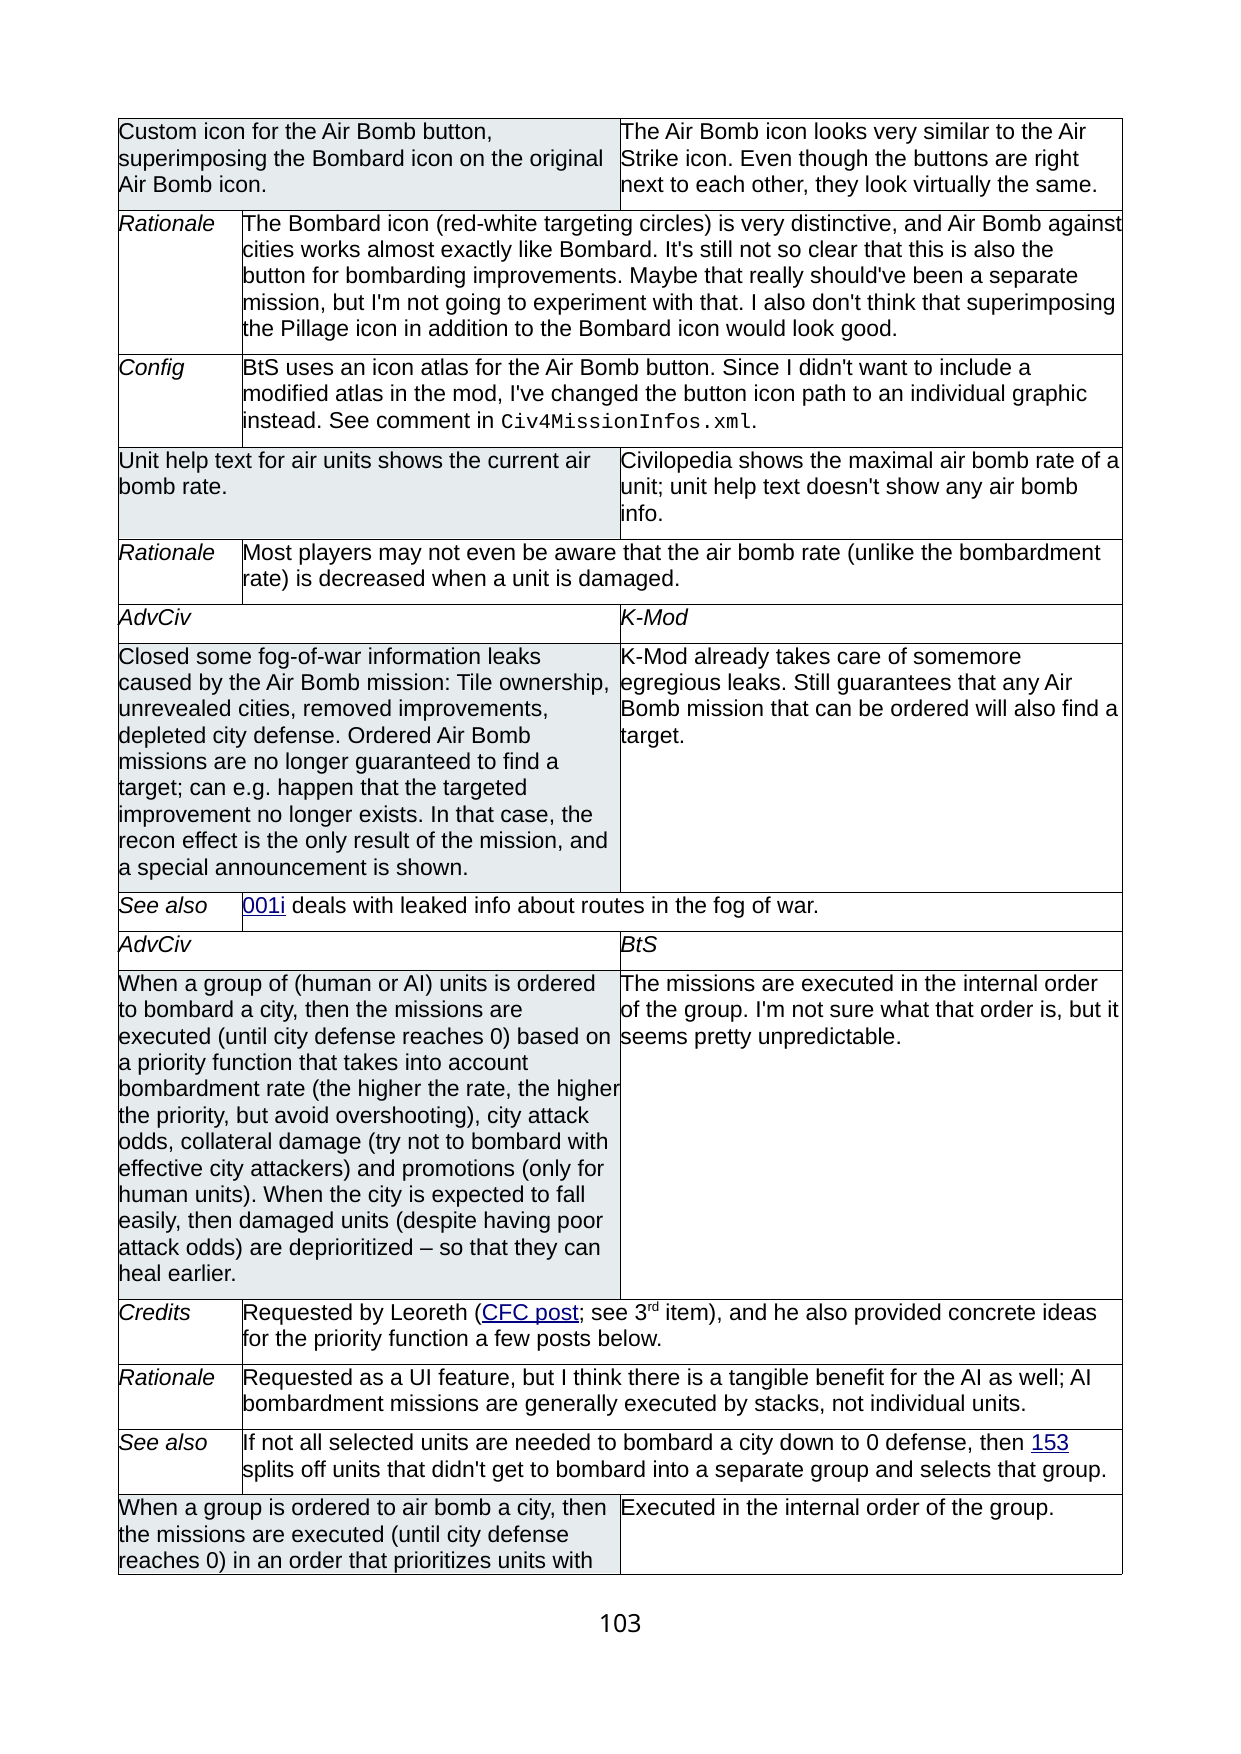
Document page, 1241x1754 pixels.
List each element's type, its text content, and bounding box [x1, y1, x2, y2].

table_cell Rationale [119, 211, 242, 354]
table_cell Unit help text for air units shows the current air bomb rate. [119, 448, 620, 538]
table_cell The Bombard icon (red-white targeting circles) is very distinctive, and Air Bomb against cities works almost exactly like Bombard. It's still not so clear that this is also the button for bombarding improvements. Maybe that really should've been a separate mission, but I'm not going to experiment with that. I also don't think that superimposing the Pillage icon in addition to the Bombard icon would look good. [243, 211, 1122, 354]
table_cell Requested as a UI feature, but I think there is a tangible benefit for the AI as well; AI bombardment missions are generally executed by stacks, not individual units. [243, 1365, 1122, 1429]
table_cell Rationale [119, 540, 242, 604]
table_cell K-Mod already takes care of somemore egregious leaks. Still guarantees that any Air Bomb mission that can be ordered will also find a target. [621, 644, 1122, 892]
table_cell The missions are executed in the internal order of the group. I'm not sure what that order is, but it seems pretty unpredictable. [621, 971, 1122, 1299]
table_cell When a group is ordered to air bomb a city, then the missions are executed (until city defense reaches 0) in an order that prioritizes units with [119, 1495, 620, 1573]
table_cell Requested by Leoreth (CFC post; see 3rd item), and he also provided concrete ideas for the priority function a few posts below. [243, 1300, 1122, 1364]
table_cell Custom icon for the Air Bomb button, superimposing the Bombard icon on the original Air Bomb icon. [119, 119, 620, 210]
table_cell Rationale [119, 1365, 242, 1429]
table_cell BtS uses an icon atlas for the Air Bomb button. Since I didn't want to include a modified atlas in the mod, I've changed the button icon path to an individual graphic instead. See comment in Civ4MissionInfos.xml. [243, 355, 1122, 447]
table_cell AdvCiv [119, 605, 620, 642]
table_cell K-Mod [621, 605, 1122, 642]
table_cell When a group of (human or AI) units is ordered to bombard a city, then the missions are executed (until city defense reaches 0) based on a priority function that takes into account bombardment rate (the higher the rate, the higher the priority, but avoid overshooting), city attack odds, collateral damage (try not to bombard with effective city attackers) and promotions (only for human units). When the city is expected to fall easily, then damaged units (despite having poor attack odds) are deprioritized – so that they can heal earlier. [119, 971, 620, 1299]
table_cell The Air Bomb icon looks very similar to the Air Strike icon. Even though the buttons are right next to each other, they look virtually the same. [621, 119, 1122, 210]
table_cell See also [119, 893, 242, 931]
table_cell If not all selected units are needed to bombard a city down to 0 defense, then 153 splits off units that didn't get to bombard into a separate group and selects that group. [243, 1430, 1122, 1494]
table_cell Config [119, 355, 242, 447]
table_cell See also [119, 1430, 242, 1494]
table_cell Closed some fog-of-war information leaks caused by the Air Bomb mission: Tile ownership, unrevealed cities, removed improvements, depleted city defense. Ordered Air Bomb missions are no longer guaranteed to find a target; can e.g. happen that the targeted improvement no longer exists. In that case, the recon effect is the only result of the mission, and a special announcement is shown. [119, 644, 620, 892]
table_cell BtS [621, 932, 1122, 970]
table_cell Civilopedia shows the maximal air bomb rate of a unit; unit help text doesn't show any air bomb info. [621, 448, 1122, 538]
table_cell Most players may not even be aware that the air bomb rate (unlike the bombardment rate) is decreased when a unit is damaged. [243, 540, 1122, 604]
table_cell 001i deals with leaked info about routes in the fog of war. [243, 893, 1122, 931]
table_cell AdvCiv [119, 932, 620, 970]
table_cell Credits [119, 1300, 242, 1364]
table_cell Executed in the internal order of the group. [621, 1495, 1122, 1573]
